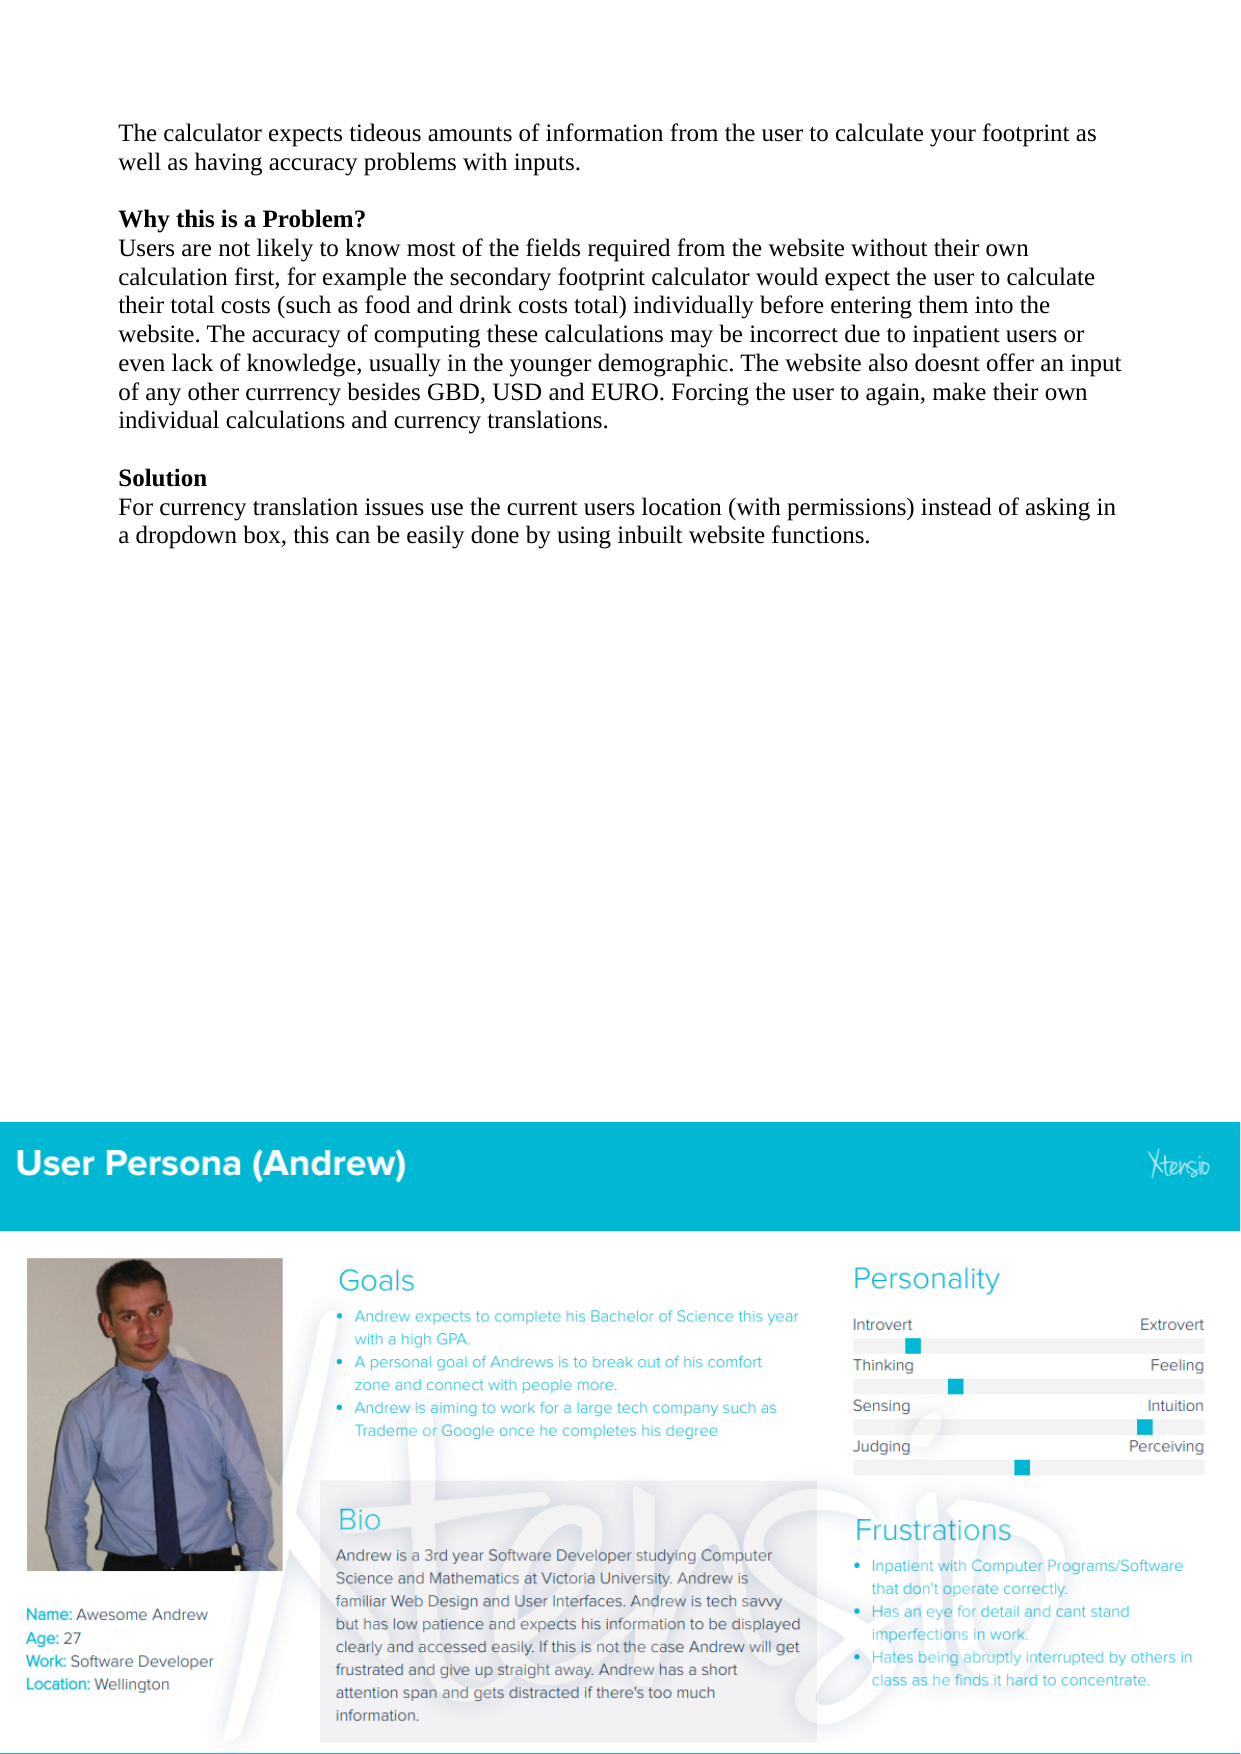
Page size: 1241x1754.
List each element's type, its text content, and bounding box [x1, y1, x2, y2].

text Why this is a Problem? [118, 204, 1122, 233]
text For currency translation issues use the current users location (with permissions) instead of asking in a dropdown box, this can be easily done by using inbuilt website functions. [118, 492, 1122, 549]
picture [0, 1122, 1241, 1754]
text Users are not likely to know most of the fields required from the website without their own calculation first, for example the secondary footprint calculator would expect the user to calculate their total costs (such as food and drink costs total) individually before entering them into the website. The accuracy of computing these calculations may be incorrect due to inpatient users or even lack of knowledge, usually in the younger demographic. The website also doesnt offer an input of any other currrency besides GBD, USD and EURO. Forcing the user to again, make their own individual calculations and currency translations. [118, 233, 1122, 434]
text Solution [118, 463, 1122, 492]
text The calculator expects tideous amounts of information from the user to calculate your footprint as well as having accuracy problems with inputs. [118, 118, 1122, 176]
